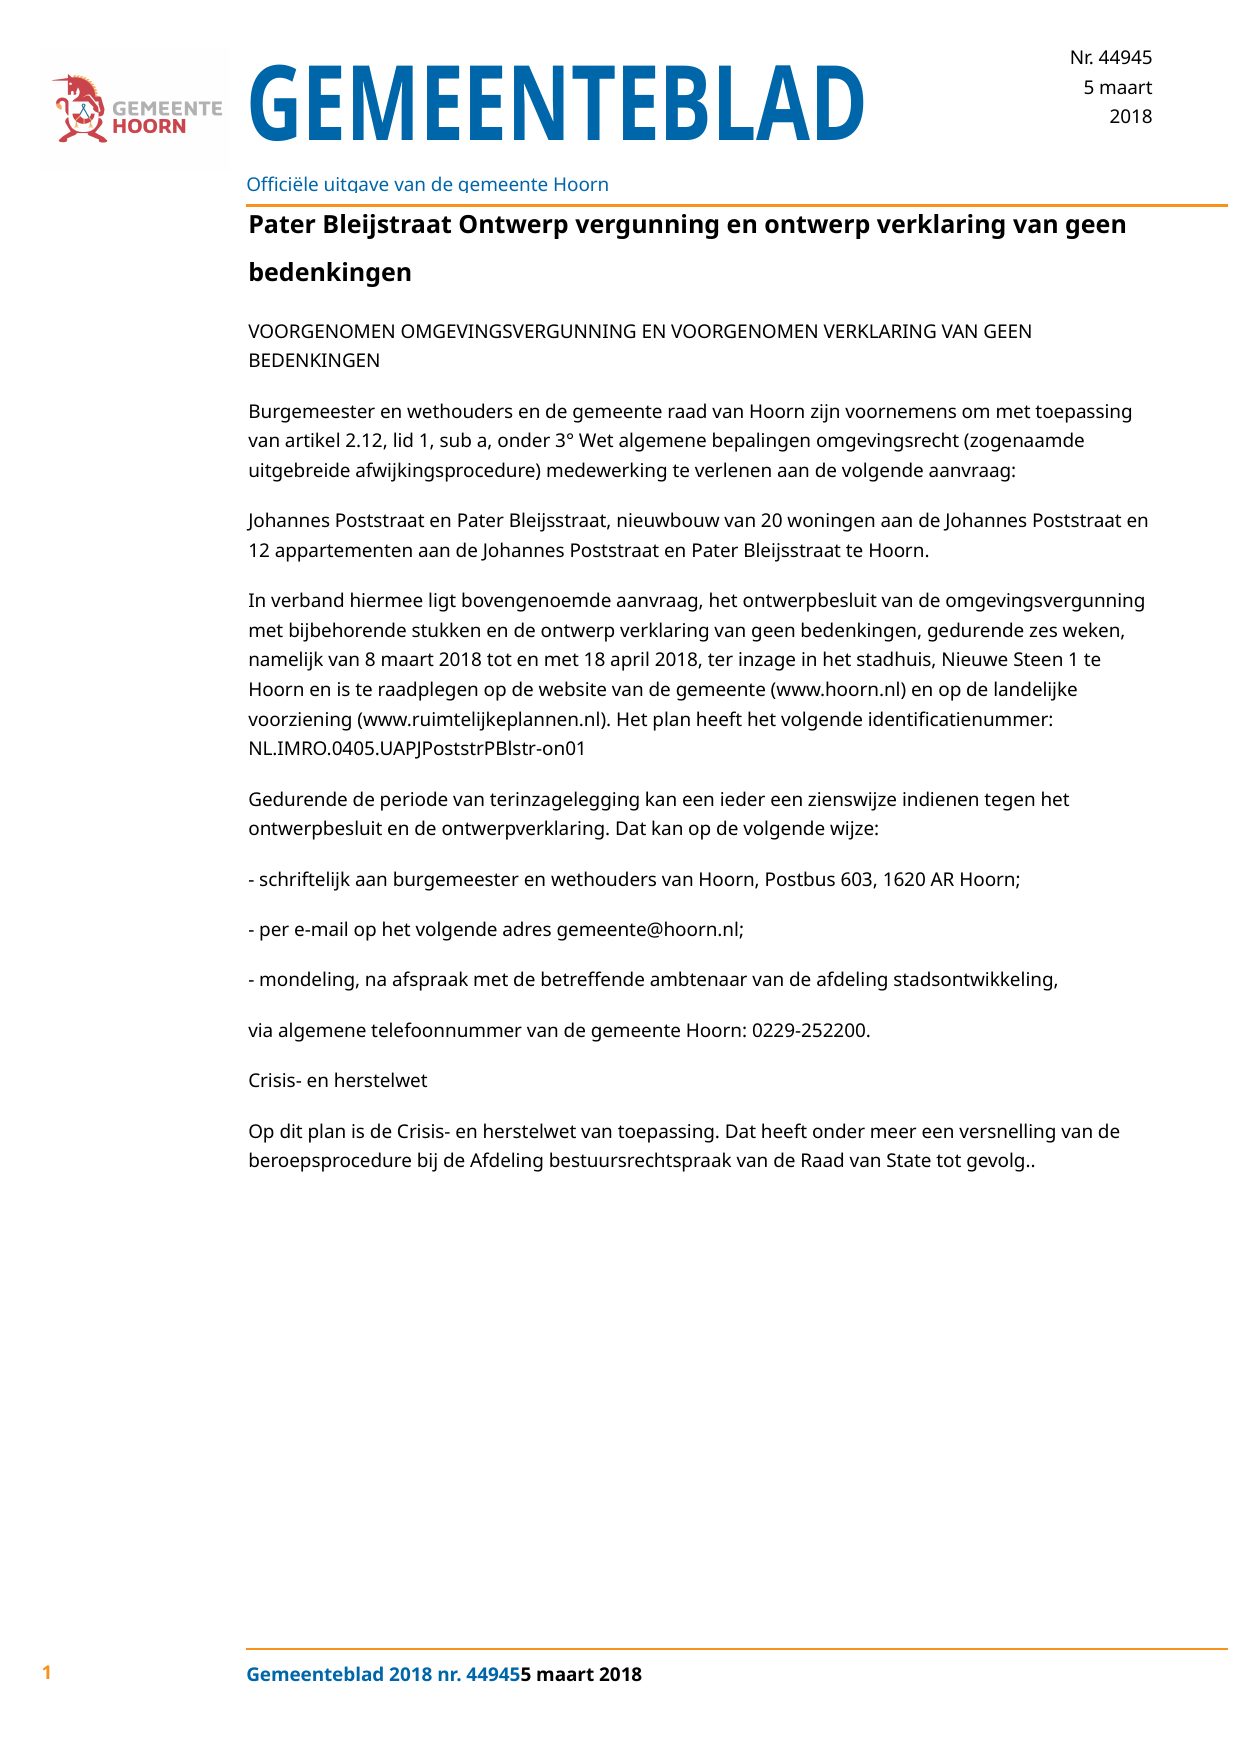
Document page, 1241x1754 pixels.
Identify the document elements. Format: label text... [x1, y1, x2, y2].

text Burgemeester en wethouders en de gemeente raad van Hoorn zijn voornemens om met toepassing van artikel 2.12, lid 1, sub a, onder 3° Wet algemene bepalingen omgevingsrecht (zogenaamde uitgebreide afwijkingsprocedure) medewerking te verlenen aan de volgende aanvraag: [248, 398, 1152, 483]
text - schriftelijk aan burgemeester en wethouders van Hoorn, Postbus 603, 1620 AR Hoorn; [248, 866, 1152, 892]
text Pater Bleijstraat Ontwerp vergunning en ontwerp verklaring van geen bedenkingen [248, 207, 1152, 288]
picture [41, 47, 231, 172]
text Johannes Poststraat en Pater Bleijsstraat, nieuwbouw van 20 woningen aan de Johannes Poststraat en 12 appartementen aan de Johannes Poststraat en Pater Bleijsstraat te Hoorn. [248, 507, 1152, 563]
text Op dit plan is de Crisis- en herstelwet van toepassing. Dat heeft onder meer een versnelling van de beroepsprocedure bij de Afdeling bestuursrechtspraak van de Raad van State tot gevolg.. [248, 1118, 1152, 1173]
text - mondeling, na afspraak met de betreffende ambtenaar van de afdeling stadsontwikkeling, [248, 967, 1152, 992]
text - per e-mail op het volgende adres gemeente@hoorn.nl; [248, 916, 1152, 942]
text Gedurende de periode van terinzagelegging kan een ieder een zienswijze indienen tegen het ontwerpbesluit en de ontwerpverklaring. Dat kan op de volgende wijze: [248, 786, 1152, 841]
text VOORGENOMEN OMGEVINGSVERGUNNING EN VOORGENOMEN VERKLARING VAN GEEN BEDENKINGEN [248, 318, 1152, 373]
text In verband hiermee ligt bovengenoemde aanvraag, het ontwerpbesluit van de omgevingsvergunning met bijbehorende stukken en de ontwerp verklaring van geen bedenkingen, gedurende zes weken, namelijk van 8 maart 2018 tot en met 18 april 2018, ter inzage in het stadhuis, Nieuwe Steen 1 te Hoorn en is te raadplegen op de website van de gemeente (www.hoorn.nl) en op de landelijke voorziening (www.ruimtelijkeplannen.nl). Het plan heeft het volgende identificatienummer: NL.IMRO.0405.UAPJPoststrPBlstr-on01 [248, 587, 1152, 761]
text Crisis- en herstelwet [248, 1067, 1152, 1093]
text via algemene telefoonnummer van de gemeente Hoorn: 0229-252200. [248, 1017, 1152, 1043]
